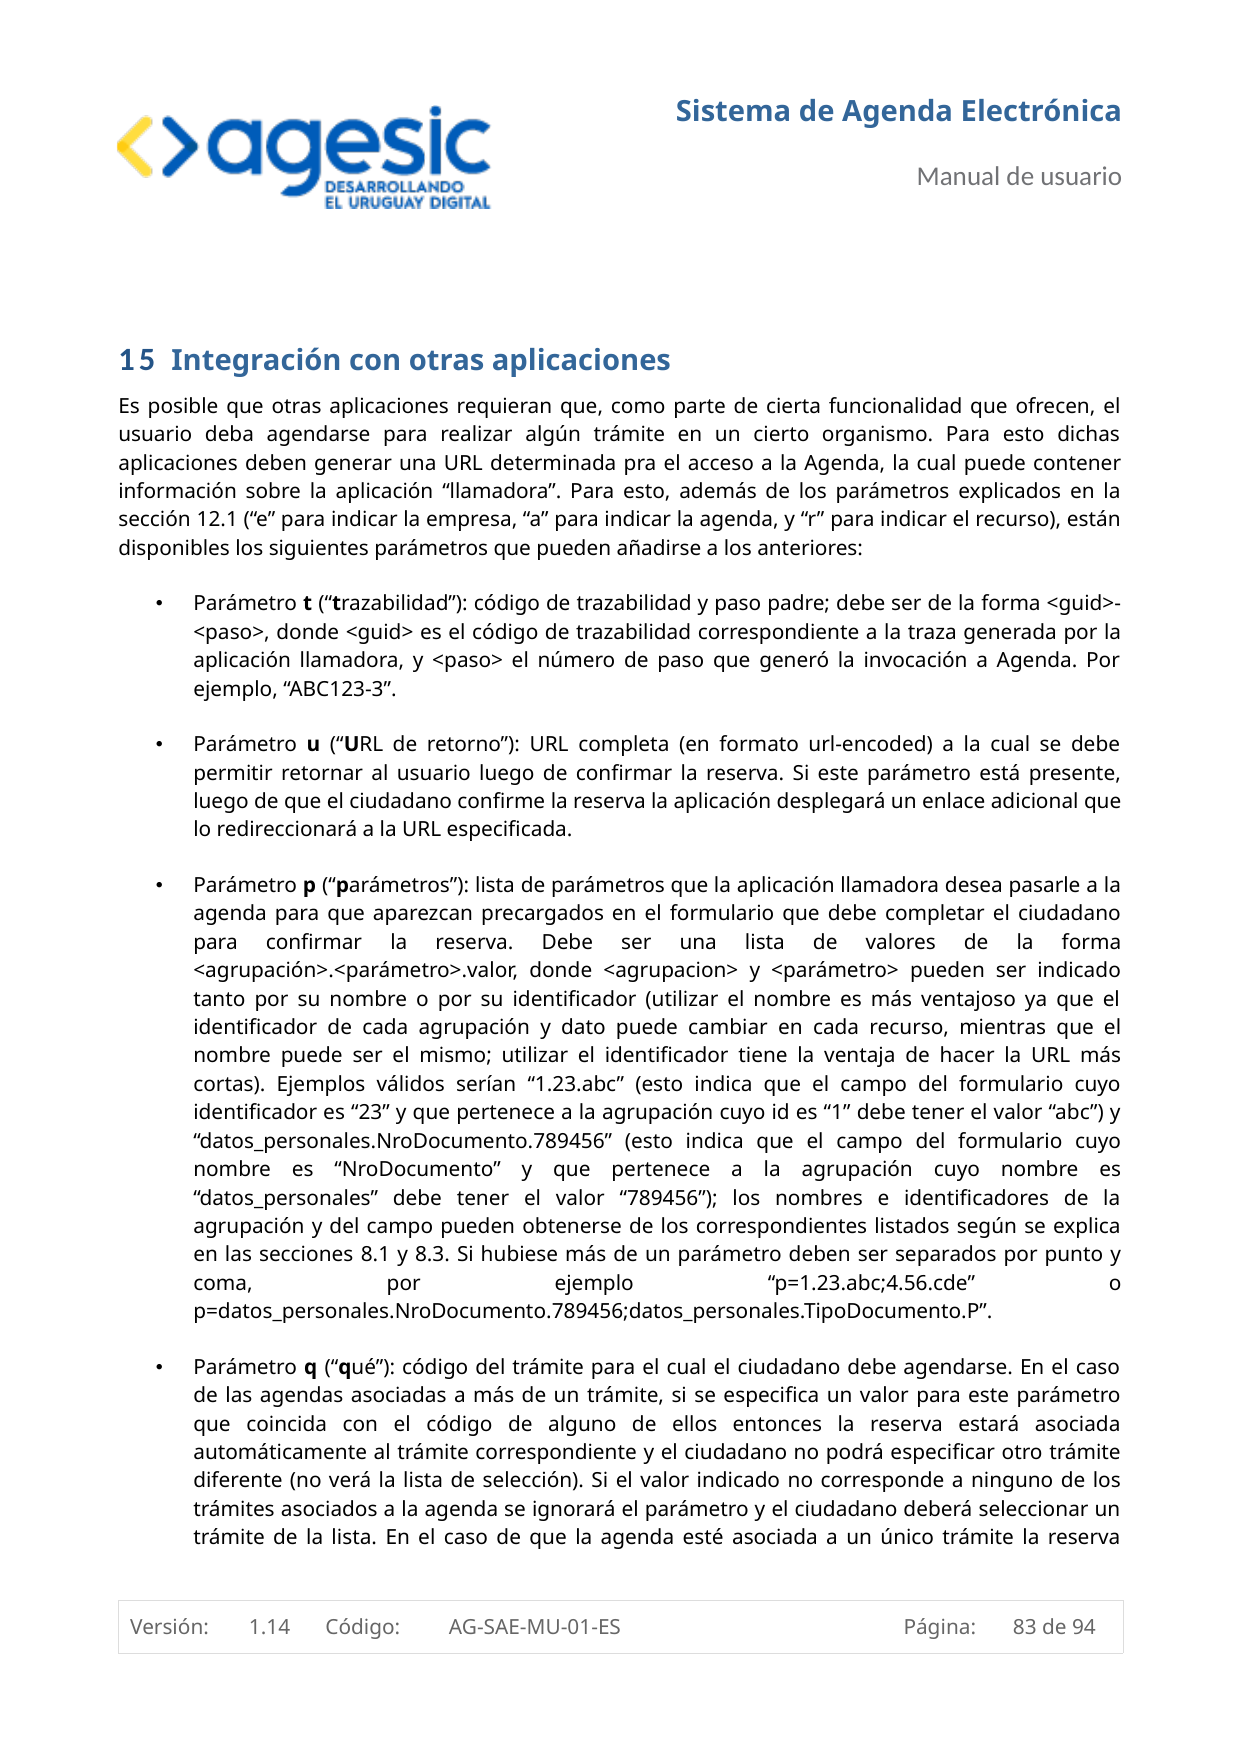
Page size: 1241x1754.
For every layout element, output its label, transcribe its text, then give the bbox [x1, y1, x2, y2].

list Parámetro t (“trazabilidad”): código de trazabilidad y paso padre; debe ser de la forma <guid>-<paso>, donde <guid> es el código de trazabilidad correspondiente a la traza generada por la aplicación llamadora, y <paso> el número de paso que generó la invocación a Agenda. Por ejemplo, “ABC123-3”. [156, 588, 1122, 702]
subtitle Integración con otras aplicaciones [118, 339, 1122, 379]
text Es posible que otras aplicaciones requieran que, como parte de cierta funcionalidad que ofrecen, el usuario deba agendarse para realizar algún trámite en un cierto organismo. Para esto dichas aplicaciones deben generar una URL determinada pra el acceso a la Agenda, la cual puede contener información sobre la aplicación “llamadora”. Para esto, además de los parámetros explicados en la sección 12.1 (“e” para indicar la empresa, “a” para indicar la agenda, y “r” para indicar el recurso), están disponibles los siguientes parámetros que pueden añadirse a los anteriores: [118, 391, 1122, 561]
list Parámetro q (“qué”): código del trámite para el cual el ciudadano debe agendarse. En el caso de las agendas asociadas a más de un trámite, si se especifica un valor para este parámetro que coincida con el código de alguno de ellos entonces la reserva estará asociada automáticamente al trámite correspondiente y el ciudadano no podrá especificar otro trámite diferente (no verá la lista de selección). Si el valor indicado no corresponde a ninguno de los trámites asociados a la agenda se ignorará el parámetro y el ciudadano deberá seleccionar un trámite de la lista. En el caso de que la agenda esté asociada a un único trámite la reserva [156, 1352, 1122, 1551]
picture [116, 105, 492, 209]
list Parámetro p (“parámetros”): lista de parámetros que la aplicación llamadora desea pasarle a la agenda para que aparezcan precargados en el formulario que debe completar el ciudadano para confirmar la reserva. Debe ser una lista de valores de la forma <agrupación>.<parámetro>.valor, donde <agrupacion> y <parámetro> pueden ser indicado tanto por su nombre o por su identificador (utilizar el nombre es más ventajoso ya que el identificador de cada agrupación y dato puede cambiar en cada recurso, mientras que el nombre puede ser el mismo; utilizar el identificador tiene la ventaja de hacer la URL más cortas). Ejemplos válidos serían “1.23.abc” (esto indica que el campo del formulario cuyo identificador es “23” y que pertenece a la agrupación cuyo id es “1” debe tener el valor “abc”) y “datos_personales.NroDocumento.789456” (esto indica que el campo del formulario cuyo nombre es “NroDocumento” y que pertenece a la agrupación cuyo nombre es “datos_personales” debe tener el valor “789456”); los nombres e identificadores de la agrupación y del campo pueden obtenerse de los correspondientes listados según se explica en las secciones 8.1 y 8.3. Si hubiese más de un parámetro deben ser separados por punto y coma, por ejemplo “p=1.23.abc;4.56.cde” o p=datos_personales.NroDocumento.789456;datos_personales.TipoDocumento.P”. [156, 870, 1122, 1325]
list Parámetro u (“URL de retorno”): URL completa (en formato url-encoded) a la cual se debe permitir retornar al usuario luego de confirmar la reserva. Si este parámetro está presente, luego de que el ciudadano confirme la reserva la aplicación desplegará un enlace adicional que lo redireccionará a la URL especificada. [156, 729, 1122, 843]
